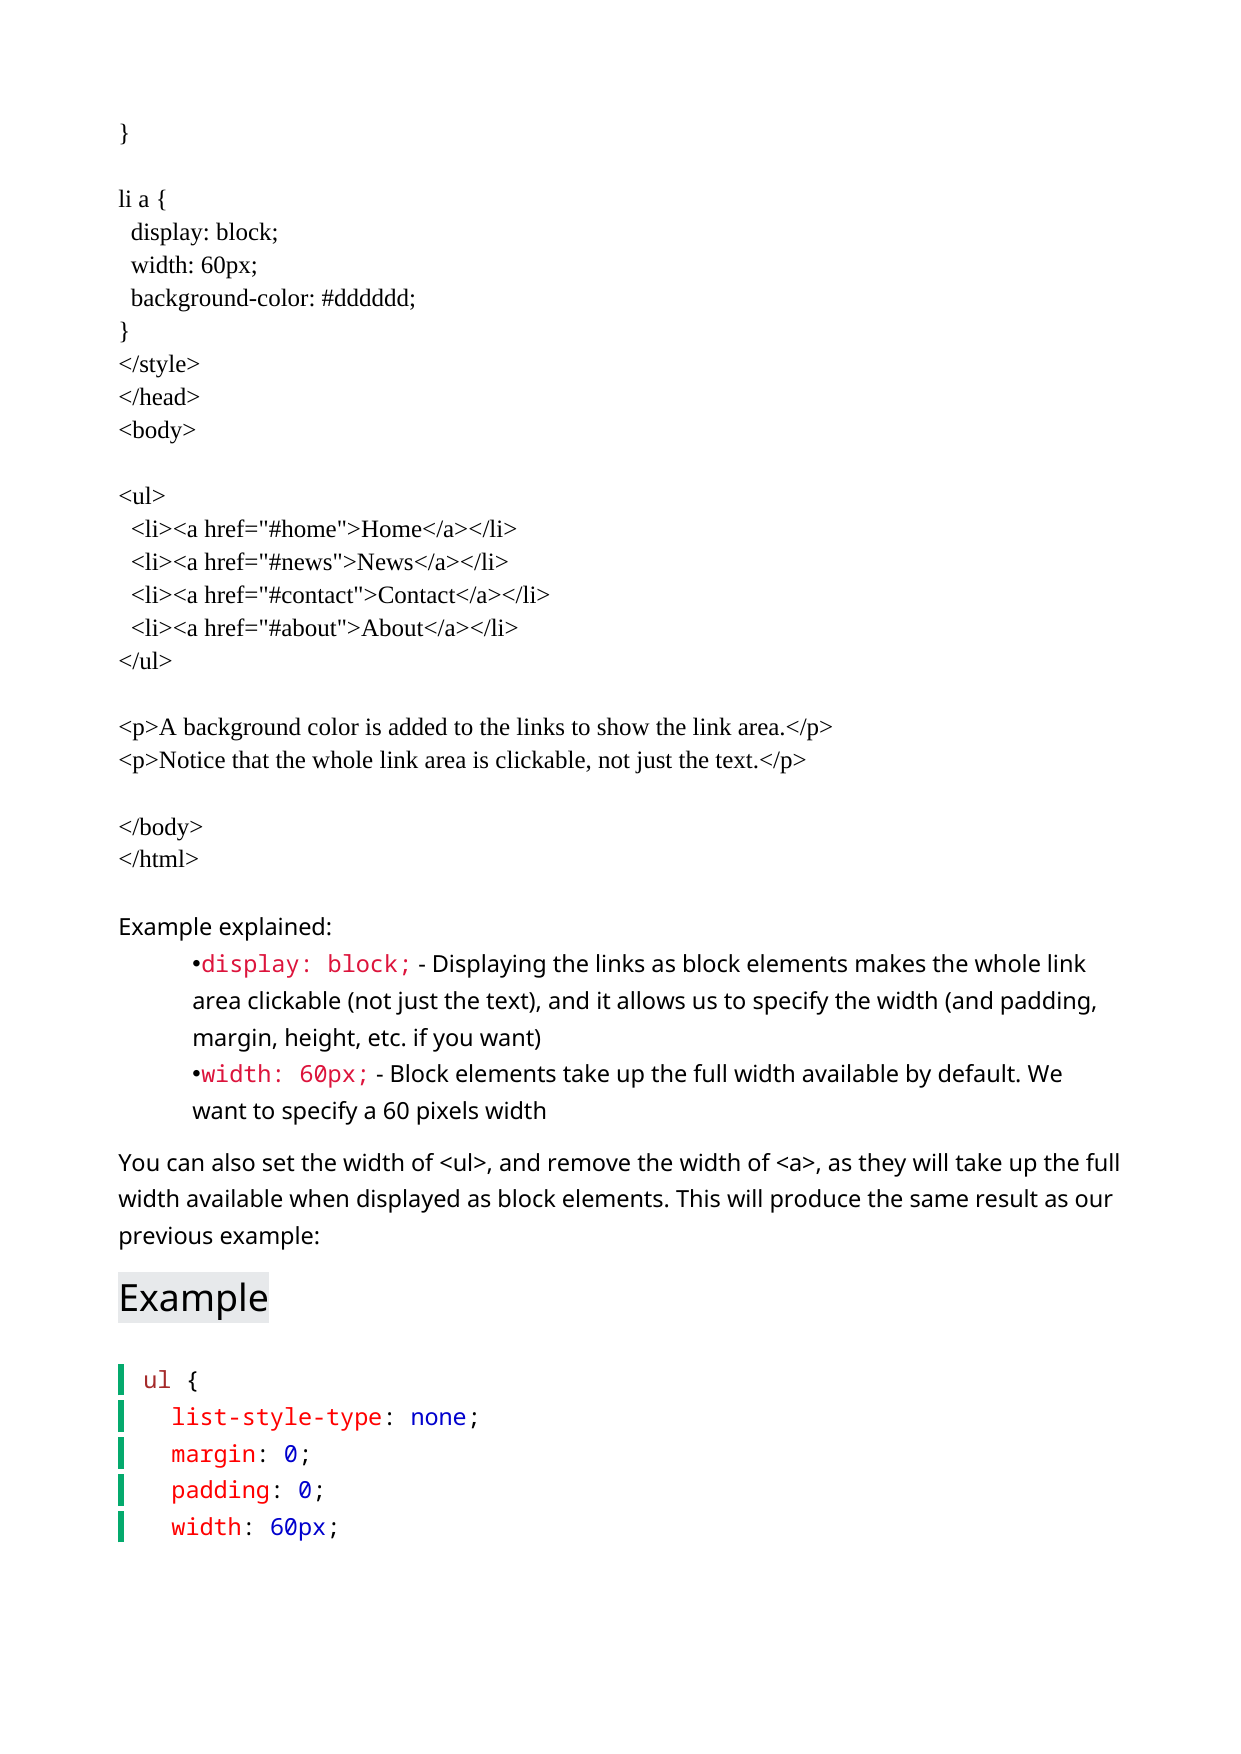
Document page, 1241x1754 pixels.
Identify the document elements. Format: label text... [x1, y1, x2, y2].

text Example explained: [118, 911, 1122, 943]
text <li><a href="#contact">Contact</a></li> [118, 580, 1122, 609]
list display: block; - Displaying the links as block elements makes the whole link area clickable (not just the text), and it allows us to specify the width (and padding, margin, height, etc. if you want) [118, 947, 1122, 1053]
text <p>Notice that the whole link area is clickable, not just the text.</p> [118, 746, 1122, 774]
text } [118, 118, 1122, 147]
text </ul> [118, 646, 1122, 675]
subtitle Example [118, 1272, 1122, 1323]
text } [118, 316, 1122, 345]
text background-color: #dddddd; [118, 283, 1122, 312]
text </html> [118, 844, 1122, 873]
list width: 60px; - Block elements take up the full width available by default. We want to specify a 60 pixels width [118, 1058, 1122, 1126]
text li a { [118, 184, 1122, 213]
text <p>A background color is added to the links to show the link area.</p> [118, 712, 1122, 741]
text <body> [118, 415, 1122, 444]
text <li><a href="#news">News</a></li> [118, 547, 1122, 576]
text </style> [118, 349, 1122, 378]
text width: 60px; [118, 250, 1122, 279]
text <li><a href="#about">About</a></li> [118, 613, 1122, 642]
text ul { list-style-type: none; margin: 0; padding: 0; width: 60px; [118, 1363, 1122, 1542]
text display: block; [118, 217, 1122, 246]
text <ul> [118, 481, 1122, 510]
text </body> [118, 812, 1122, 840]
text You can also set the width of <ul>, and remove the width of <a>, as they will take up the full width available when displayed as block elements. This will produce the same result as our previous example: [118, 1146, 1122, 1251]
text <li><a href="#home">Home</a></li> [118, 514, 1122, 543]
text </head> [118, 382, 1122, 411]
